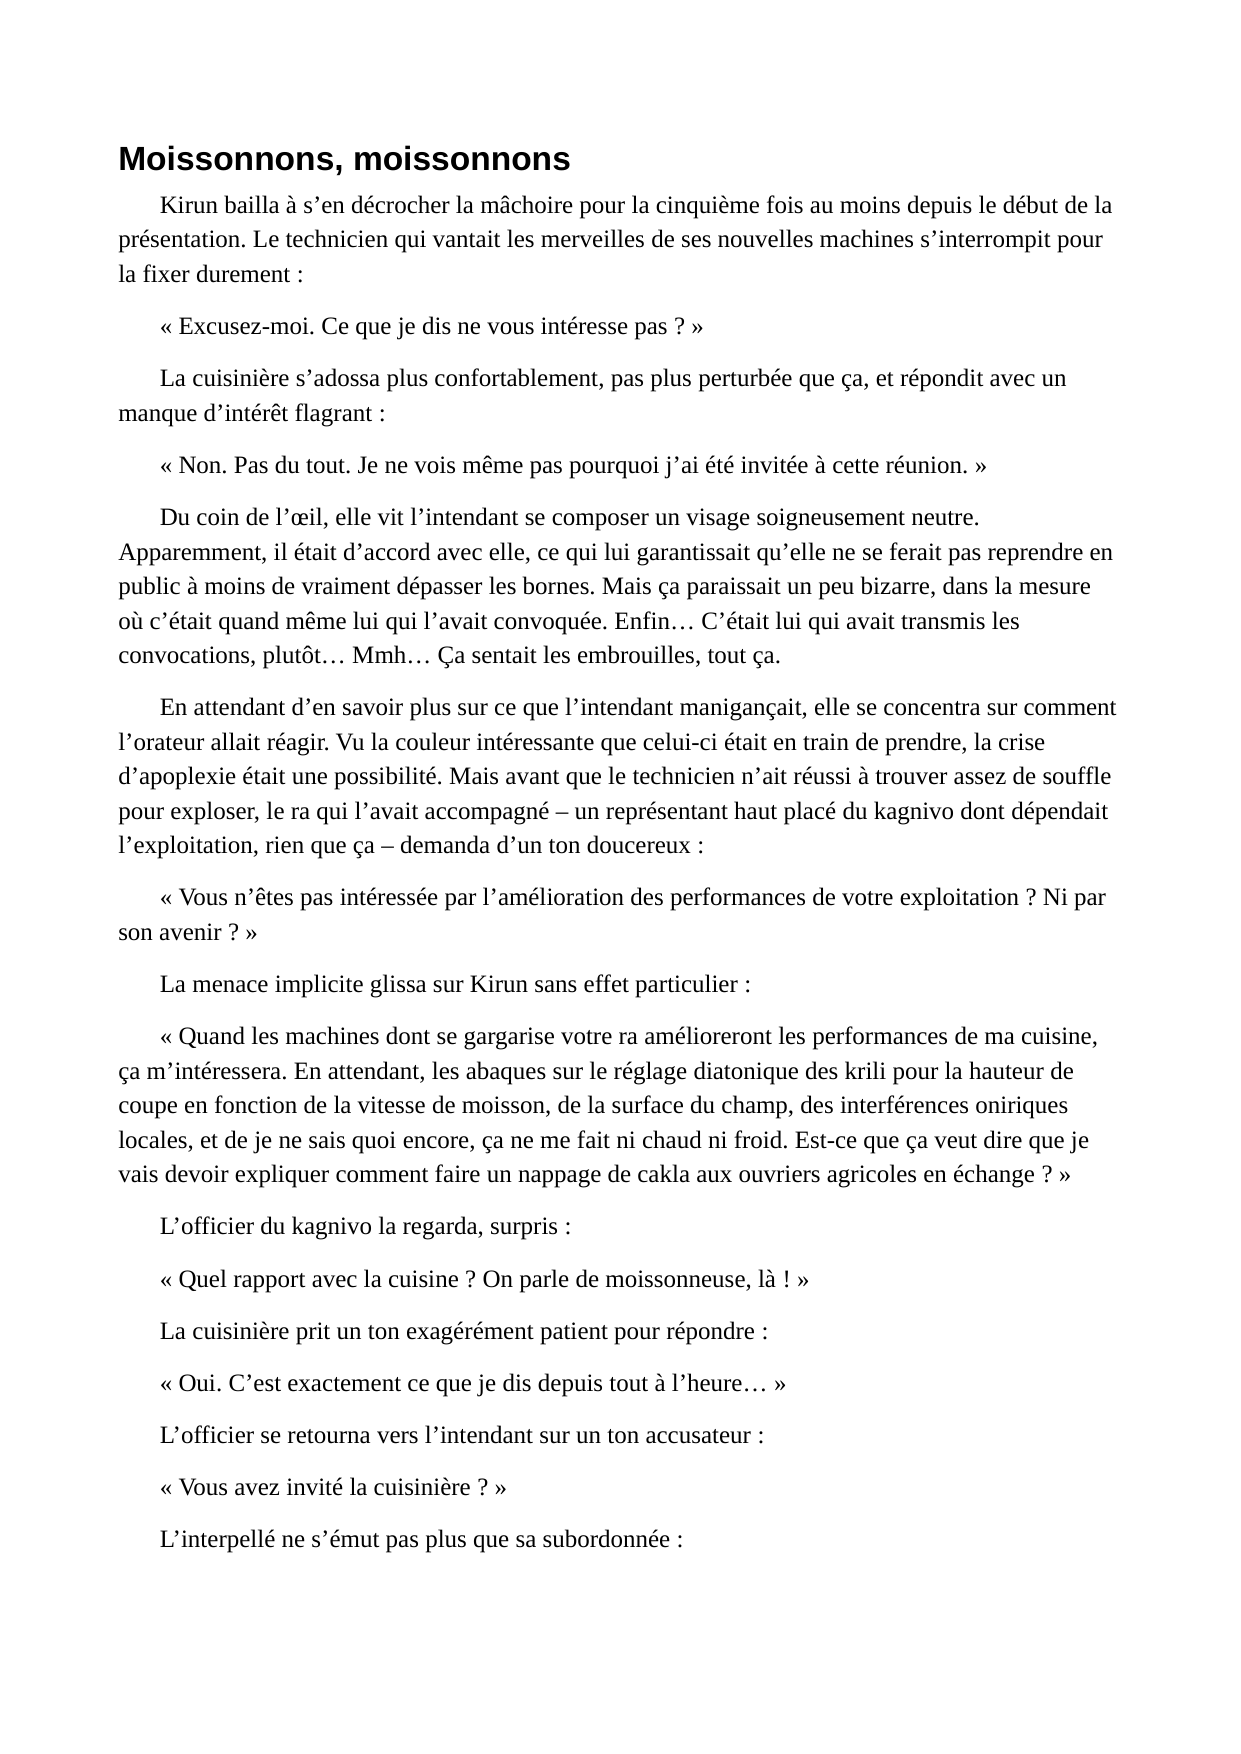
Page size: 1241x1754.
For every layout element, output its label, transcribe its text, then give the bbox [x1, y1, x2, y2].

text « Excusez-moi. Ce que je dis ne vous intéresse pas ? » [118, 311, 1122, 340]
text La menace implicite glissa sur Kirun sans effet particulier : [118, 969, 1122, 998]
text « Vous n’êtes pas intéressée par l’amélioration des performances de votre exploitation ? Ni par son avenir ? » [118, 882, 1122, 946]
text Du coin de l’œil, elle vit l’intendant se composer un visage soigneusement neutre. Apparemment, il était d’accord avec elle, ce qui lui garantissait qu’elle ne se ferait pas reprendre en public à moins de vraiment dépasser les bornes. Mais ça paraissait un peu bizarre, dans la mesure où c’était quand même lui qui l’avait convoquée. Enfin… C’était lui qui avait transmis les convocations, plutôt… Mmh… Ça sentait les embrouilles, tout ça. [118, 502, 1122, 669]
text Kirun bailla à s’en décrocher la mâchoire pour la cinquième fois au moins depuis le début de la présentation. Le technicien qui vantait les merveilles de ses nouvelles machines s’interrompit pour la fixer durement : [118, 190, 1122, 288]
text En attendant d’en savoir plus sur ce que l’intendant manigançait, elle se concentra sur comment l’orateur allait réagir. Vu la couleur intéressante que celui-ci était en train de prendre, la crise d’apoplexie était une possibilité. Mais avant que le technicien n’ait réussi à trouver assez de souffle pour exploser, le ra qui l’avait accompagné – un représentant haut placé du kagnivo dont dépendait l’exploitation, rien que ça – demanda d’un ton doucereux : [118, 692, 1122, 859]
text La cuisinière s’adossa plus confortablement, pas plus perturbée que ça, et répondit avec un manque d’intérêt flagrant : [118, 363, 1122, 427]
text L’officier se retourna vers l’intendant sur un ton accusateur : [118, 1420, 1122, 1449]
text « Vous avez invité la cuisinière ? » [118, 1472, 1122, 1501]
text « Oui. C’est exactement ce que je dis depuis tout à l’heure… » [118, 1368, 1122, 1397]
text L’officier du kagnivo la regarda, surpris : [118, 1211, 1122, 1240]
text « Non. Pas du tout. Je ne vois même pas pourquoi j’ai été invitée à cette réunion. » [118, 450, 1122, 479]
text « Quel rapport avec la cuisine ? On parle de moissonneuse, là ! » [118, 1264, 1122, 1292]
subtitle Moissonnons, moissonnons [118, 139, 1122, 178]
text « Quand les machines dont se gargarise votre ra amélioreront les performances de ma cuisine, ça m’intéressera. En attendant, les abaques sur le réglage diatonique des krili pour la hauteur de coupe en fonction de la vitesse de moisson, de la surface du champ, des interférences oniriques locales, et de je ne sais quoi encore, ça ne me fait ni chaud ni froid. Est-ce que ça veut dire que je vais devoir expliquer comment faire un nappage de cakla aux ouvriers agricoles en échange ? » [118, 1021, 1122, 1188]
text La cuisinière prit un ton exagérément patient pour répondre : [118, 1316, 1122, 1344]
text L’interpellé ne s’émut pas plus que sa subordonnée : [118, 1524, 1122, 1553]
